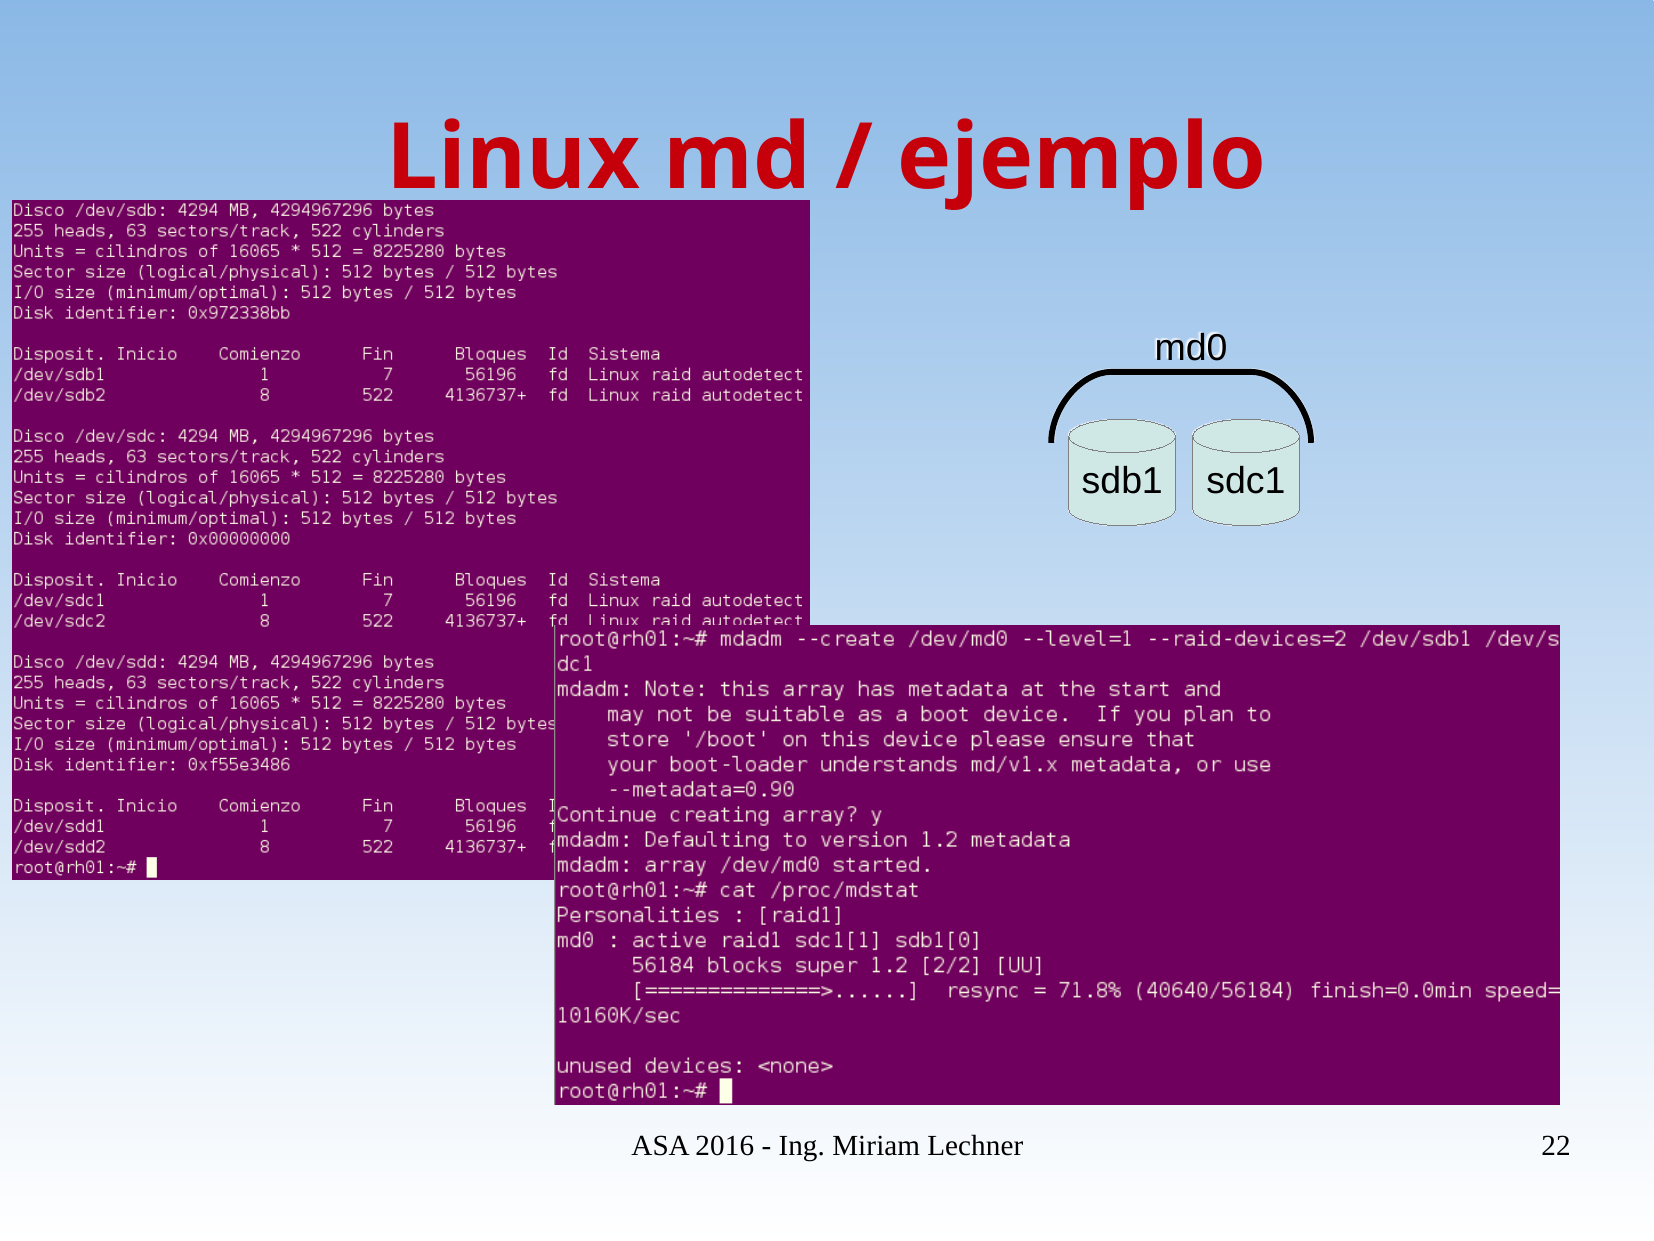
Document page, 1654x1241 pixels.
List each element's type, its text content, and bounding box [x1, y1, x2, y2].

text_box md0 [1139, 318, 1243, 368]
text_box sdb1 [1068, 419, 1176, 526]
picture [12, 200, 1560, 1105]
text_box sdc1 [1192, 419, 1300, 526]
title Linux md / ejemplo [82, 49, 1571, 257]
